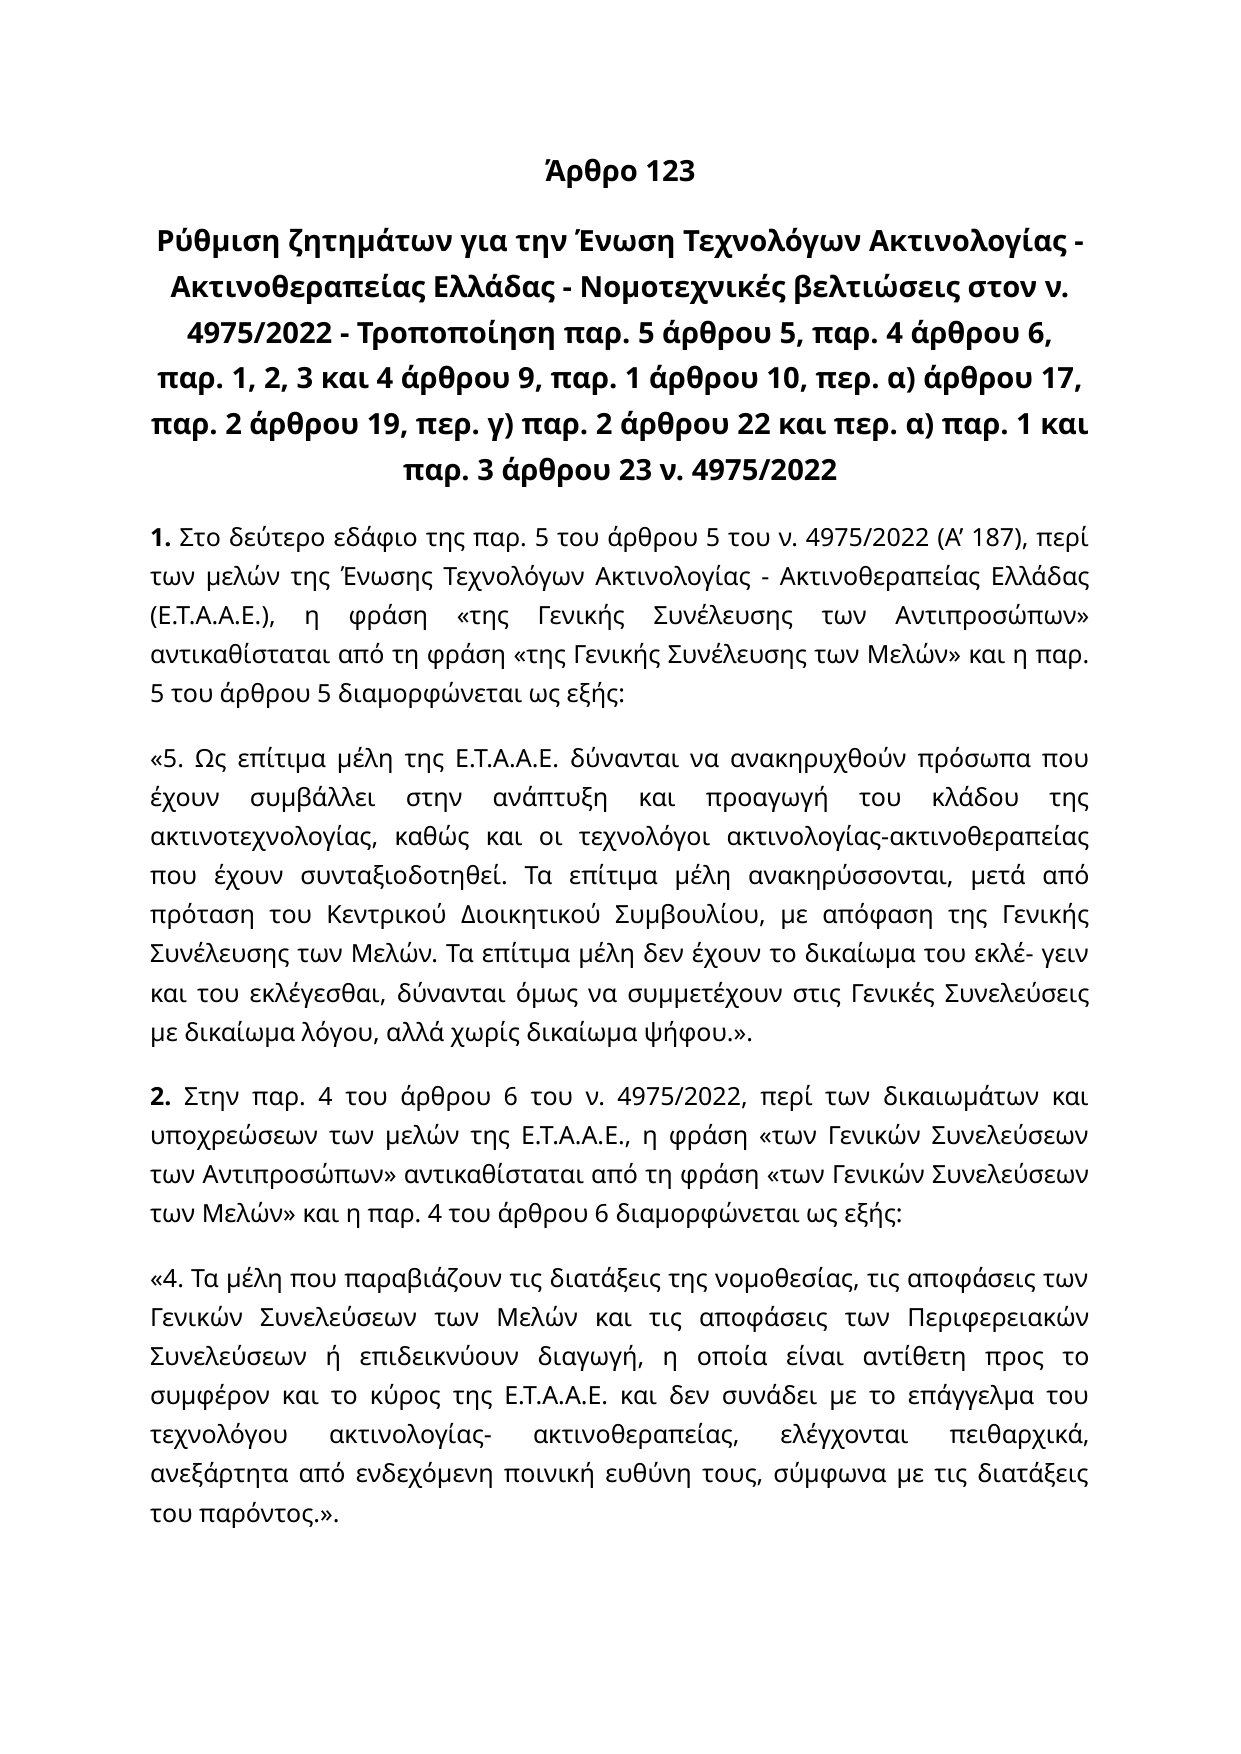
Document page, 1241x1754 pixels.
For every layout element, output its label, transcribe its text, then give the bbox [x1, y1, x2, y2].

subtitle Άρθρο 123 [150, 150, 1090, 190]
text 1. Στο δεύτερο εδάφιο της παρ. 5 του άρθρου 5 του ν. 4975/2022 (Α’ 187), περί των μελών της Ένωσης Τεχνολόγων Ακτινολογίας - Ακτινοθεραπείας Ελλάδας (Ε.Τ.Α.Α.Ε.), η φράση «της Γενικής Συνέλευσης των Αντιπροσώπων» αντικαθίσταται από τη φράση «της Γενικής Συνέλευσης των Μελών» και η παρ. 5 του άρθρου 5 διαμορφώνεται ως εξής: [150, 519, 1090, 710]
text 2. Στην παρ. 4 του άρθρου 6 του ν. 4975/2022, περί των δικαιωμάτων και υποχρεώσεων των μελών της Ε.Τ.Α.Α.Ε., η φράση «των Γενικών Συνελεύσεων των Αντιπροσώπων» αντικαθίσταται από τη φράση «των Γενικών Συνελεύσεων των Μελών» και η παρ. 4 του άρθρου 6 διαμορφώνεται ως εξής: [150, 1078, 1090, 1230]
text «4. Τα μέλη που παραβιάζουν τις διατάξεις της νομοθεσίας, τις αποφάσεις των Γενικών Συνελεύσεων των Μελών και τις αποφάσεις των Περιφερειακών Συνελεύσεων ή επιδεικνύουν διαγωγή, η οποία είναι αντίθετη προς το συμφέρον και το κύρος της Ε.Τ.Α.Α.Ε. και δεν συνάδει με το επάγγελμα του τεχνολόγου ακτινολογίας- ακτινοθεραπείας, ελέγχονται πειθαρχικά, ανεξάρτητα από ενδεχόμενη ποινική ευθύνη τους, σύμφωνα με τις διατάξεις του παρόντος.». [150, 1260, 1090, 1529]
subtitle Ρύθμιση ζητημάτων για την Ένωση Τεχνολόγων Ακτινολογίας - Ακτινοθεραπείας Ελλάδας - Νομοτεχνικές βελτιώσεις στον ν. 4975/2022 - Τροποποίηση παρ. 5 άρθρου 5, παρ. 4 άρθρου 6, παρ. 1, 2, 3 και 4 άρθρου 9, παρ. 1 άρθρου 10, περ. α) άρθρου 17, παρ. 2 άρθρου 19, περ. γ) παρ. 2 άρθρου 22 και περ. α) παρ. 1 και παρ. 3 άρθρου 23 ν. 4975/2022 [150, 221, 1090, 488]
text «5. Ως επίτιμα μέλη της Ε.Τ.Α.Α.Ε. δύνανται να ανακηρυχθούν πρόσωπα που έχουν συμβάλλει στην ανάπτυξη και προαγωγή του κλάδου της ακτινοτεχνολογίας, καθώς και οι τεχνολόγοι ακτινολογίας-ακτινοθεραπείας που έχουν συνταξιοδοτηθεί. Τα επίτιμα μέλη ανακηρύσσονται, μετά από πρόταση του Κεντρικού Διοικητικού Συμβουλίου, με απόφαση της Γενικής Συνέλευσης των Μελών. Τα επίτιμα μέλη δεν έχουν το δικαίωμα του εκλέ- γειν και του εκλέγεσθαι, δύνανται όμως να συμμετέχουν στις Γενικές Συνελεύσεις με δικαίωμα λόγου, αλλά χωρίς δικαίωμα ψήφου.». [150, 740, 1090, 1048]
